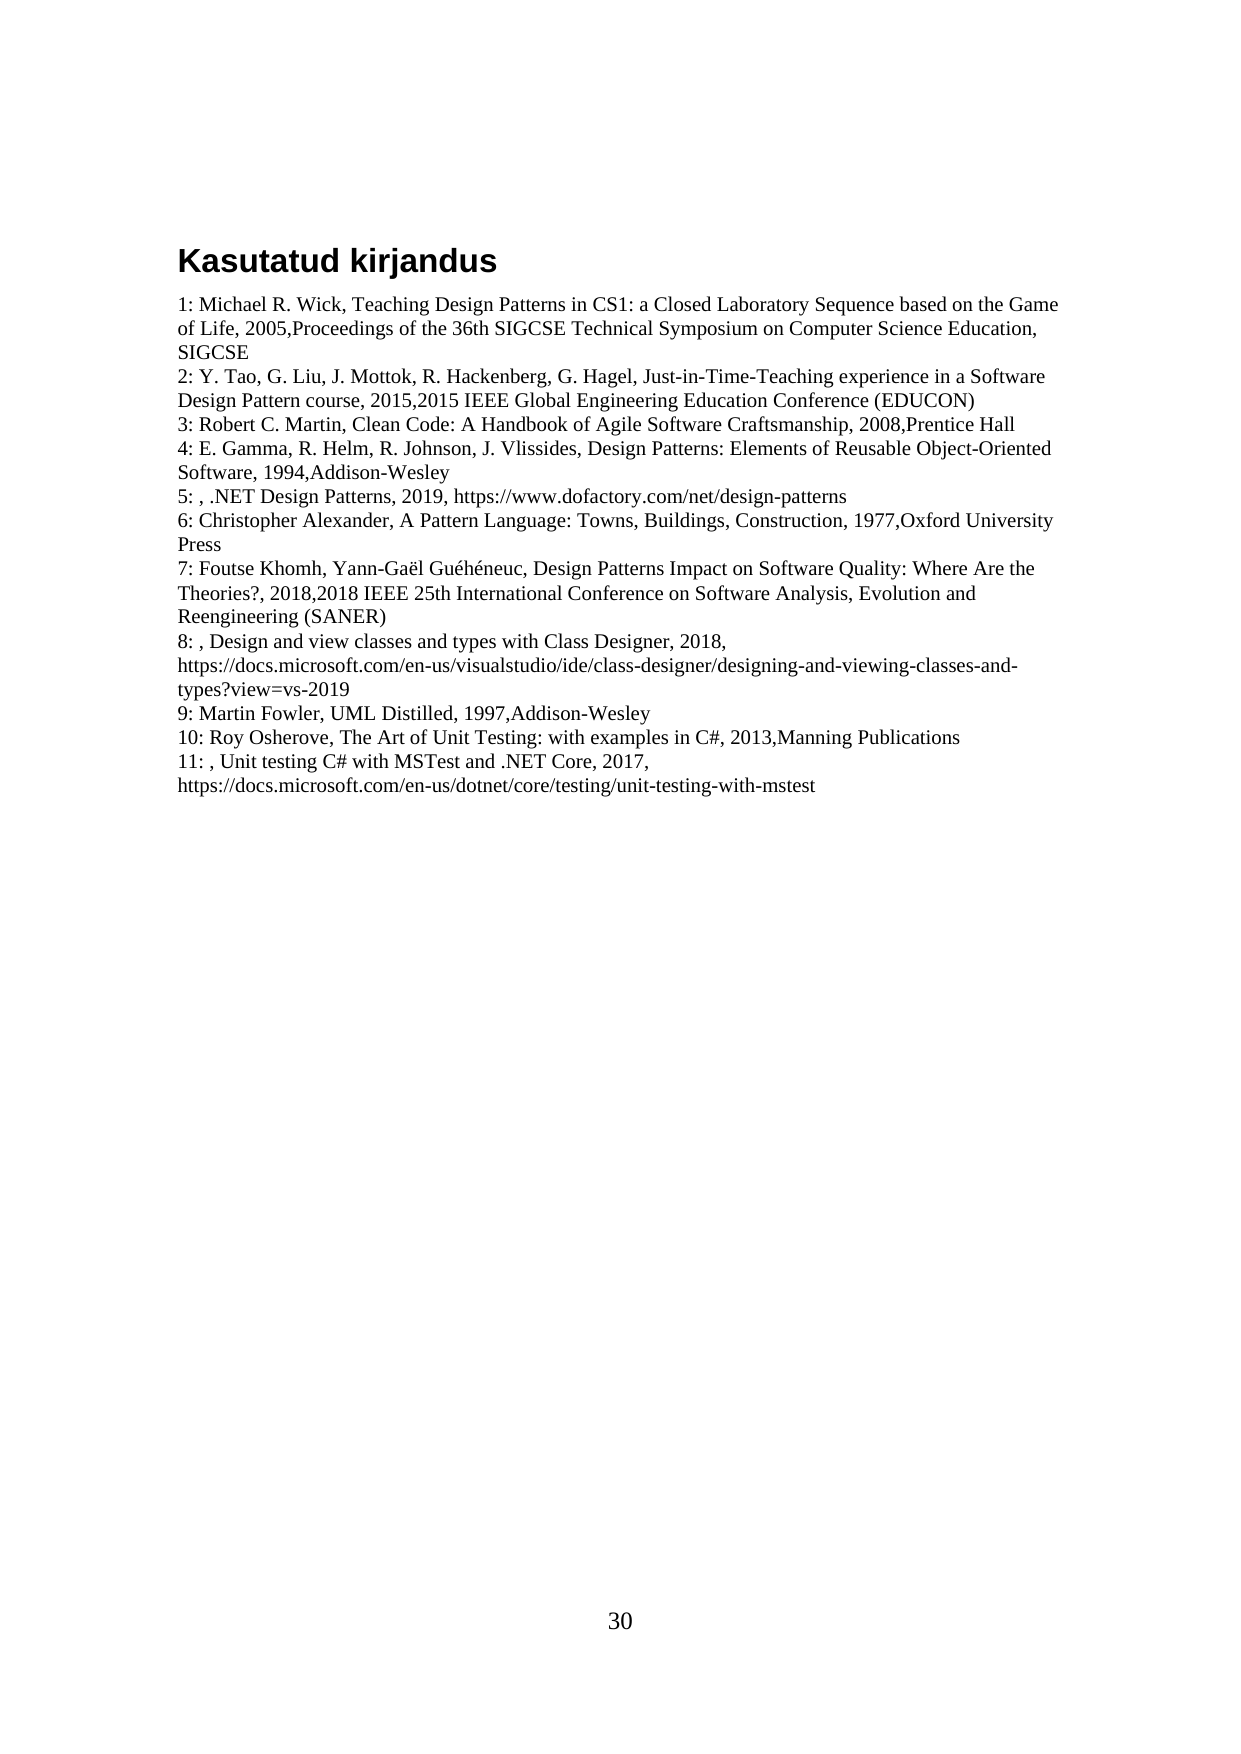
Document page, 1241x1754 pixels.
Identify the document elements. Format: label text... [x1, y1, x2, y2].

text 7: Foutse Khomh, Yann-Gaël Guéhéneuc, Design Patterns Impact on Software Quality: Where Are the Theories?, 2018,2018 IEEE 25th International Conference on Software Analysis, Evolution and Reengineering (SANER) [177, 556, 1063, 628]
text 1: Michael R. Wick, Teaching Design Patterns in CS1: a Closed Laboratory Sequence based on the Game of Life, 2005,Proceedings of the 36th SIGCSE Technical Symposium on Computer Science Education, SIGCSE [177, 292, 1063, 364]
subtitle Kasutatud kirjandus [177, 241, 1063, 279]
text 3: Robert C. Martin, Clean Code: A Handbook of Agile Software Craftsmanship, 2008,Prentice Hall [177, 412, 1063, 436]
text 2: Y. Tao, G. Liu, J. Mottok, R. Hackenberg, G. Hagel, Just-in-Time-Teaching experience in a Software Design Pattern course, 2015,2015 IEEE Global Engineering Education Conference (EDUCON) [177, 364, 1063, 412]
text 4: E. Gamma, R. Helm, R. Johnson, J. Vlissides, Design Patterns: Elements of Reusable Object-Oriented Software, 1994,Addison-Wesley [177, 436, 1063, 484]
text 6: Christopher Alexander, A Pattern Language: Towns, Buildings, Construction, 1977,Oxford University Press [177, 508, 1063, 556]
text 11: , Unit testing C# with MSTest and .NET Core, 2017, https://docs.microsoft.com/en-us/dotnet/core/testing/unit-testing-with-mstest [177, 749, 1063, 797]
text 10: Roy Osherove, The Art of Unit Testing: with examples in C#, 2013,Manning Publications [177, 725, 1063, 749]
text 5: , .NET Design Patterns, 2019, https://www.dofactory.com/net/design-patterns [177, 484, 1063, 508]
text 9: Martin Fowler, UML Distilled, 1997,Addison-Wesley [177, 701, 1063, 725]
text 8: , Design and view classes and types with Class Designer, 2018, https://docs.microsoft.com/en-us/visualstudio/ide/class-designer/designing-and-viewing-classes-and-types?view=vs-2019 [177, 628, 1063, 701]
